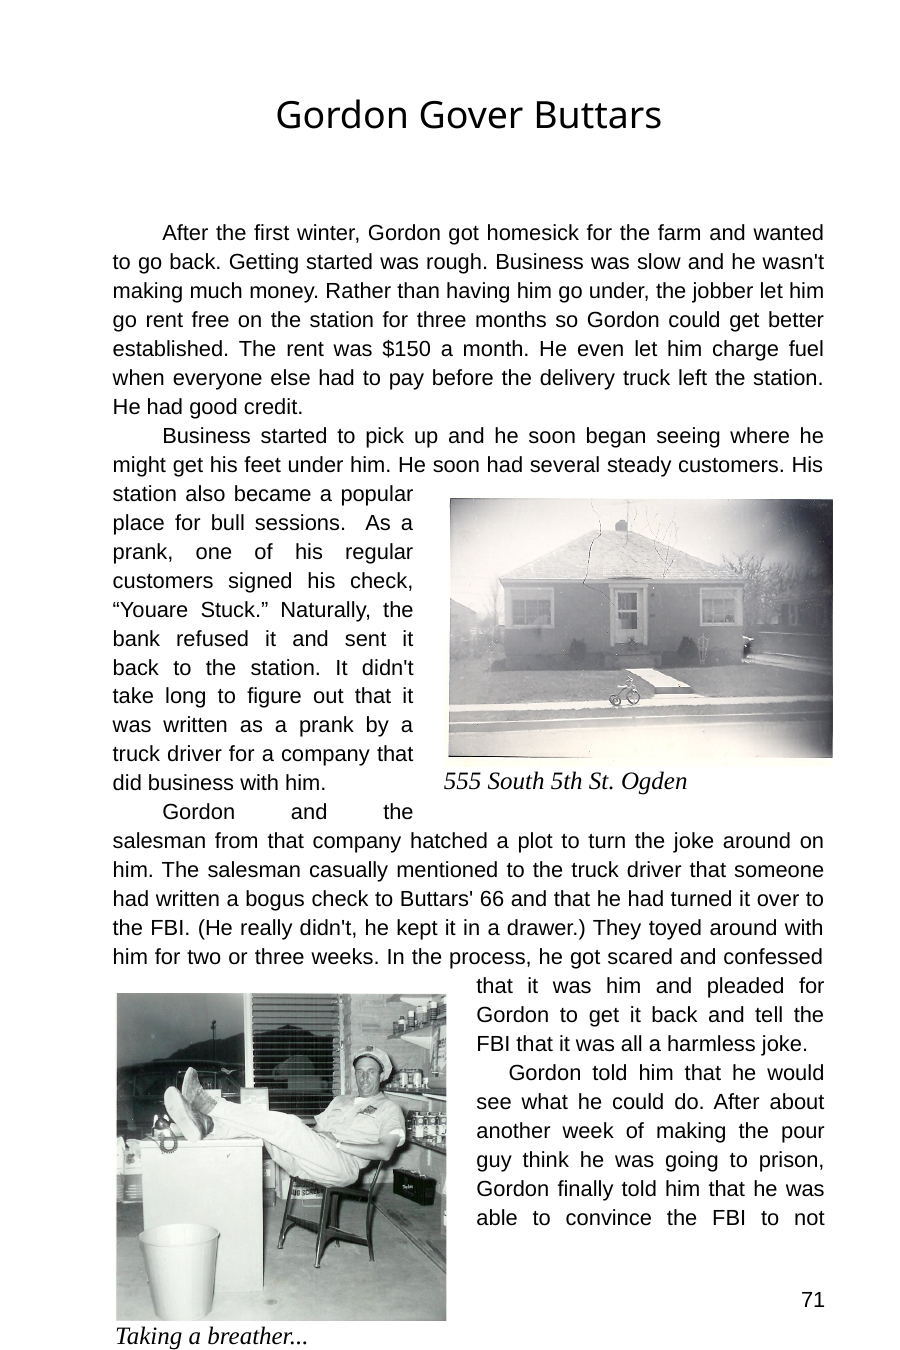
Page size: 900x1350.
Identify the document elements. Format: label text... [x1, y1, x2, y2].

text Taking a breather... [115, 1321, 446, 1350]
text Gordon told him that he would see what he could do. After about another week of making the pour guy think he was going to prison, Gordon finally told him that he was able to convince the FBI to not [447, 1060, 825, 1230]
picture [443, 495, 833, 767]
text Gordon and the salesman from that company hatched a plot to turn the joke around on him. The salesman casually mentioned to the truck driver that someone had written a bogus check to Buttars' 66 and that he had turned it over to the FBI. (He really didn't, he kept it in a drawer.) They toyed around with him for two or three weeks. In the process, he got scared and confessed that it was him and pleaded for Gordon to get it back and tell the FBI that it was all a harmless joke. [112, 799, 825, 1056]
text Business started to pick up and he soon began seeing where he might get his feet under him. He soon had several steady customers. His station also became a popular place for bull sessions. As a prank, one of his regular customers signed his check, “Youare Stuck.” Naturally, the bank refused it and sent it back to the station. It didn't take long to figure out that it was written as a prank by a truck driver for a company that did business with him. [112, 423, 833, 800]
picture [115, 993, 447, 1321]
text After the first winter, Gordon got homesick for the farm and wanted to go back. Getting started was rough. Business was slow and he wasn't making much money. Rather than having him go under, the jobber let him go rent free on the station for three months so Gordon could get better established. The rent was $150 a month. He even let him charge fuel when everyone else had to pay before the delivery truck left the station. He had good credit. [112, 220, 825, 419]
text 555 South 5th St. Ogden [444, 767, 833, 795]
